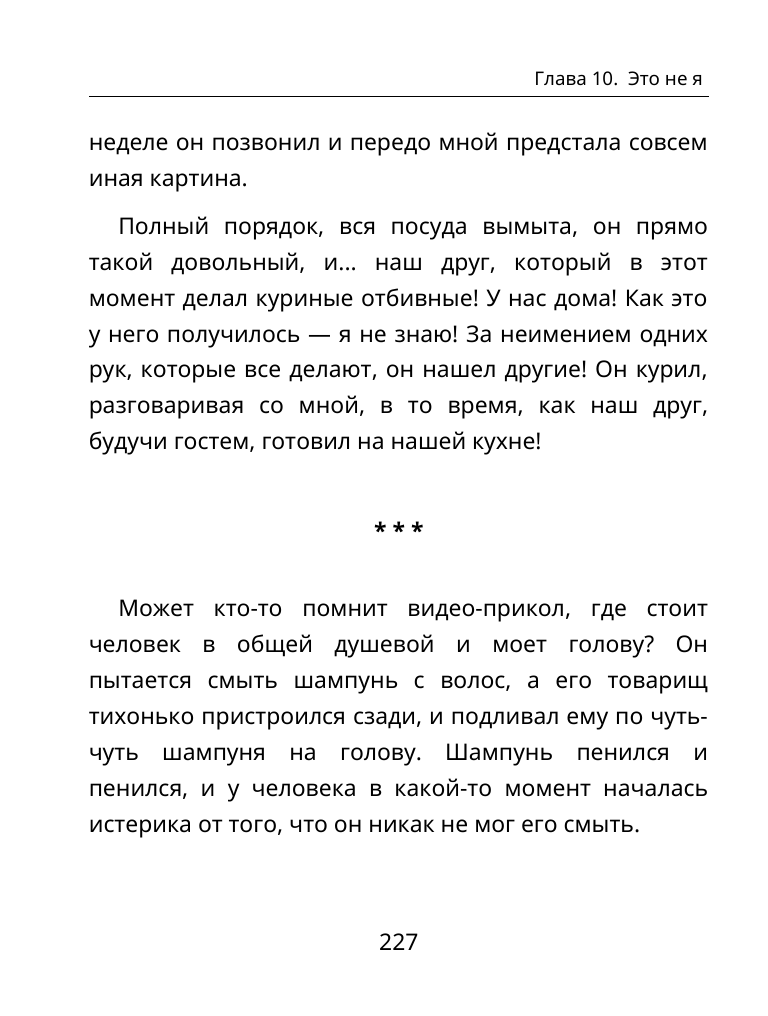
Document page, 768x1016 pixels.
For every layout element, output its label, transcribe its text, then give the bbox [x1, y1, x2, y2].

text Может кто-то помнит видео-прикол, где стоит человек в общей душевой и моет голову? Он пытается смыть шампунь с волос, а его товарищ тихонько пристроился сзади, и подливал ему по чуть-чуть шампуня на голову. Шампунь пенился и пенился, и у человека в какой-то момент началась истерика от того, что он никак не мог его смыть. [88, 592, 709, 839]
subtitle * * * [88, 515, 709, 546]
text неделе он позвонил и передо мной предстала совсем иная картина. [88, 126, 709, 193]
text Полный порядок, вся посуда вымыта, он прямо такой довольный, и... наш друг, который в этот момент делал куриные отбивные! У нас дома! Как это у него получилось — я не знаю! За неимением одних рук, которые все делают, он нашел другие! Он курил, разговаривая со мной, в то время, как наш друг, будучи гостем, готовил на нашей кухне! [88, 210, 709, 457]
